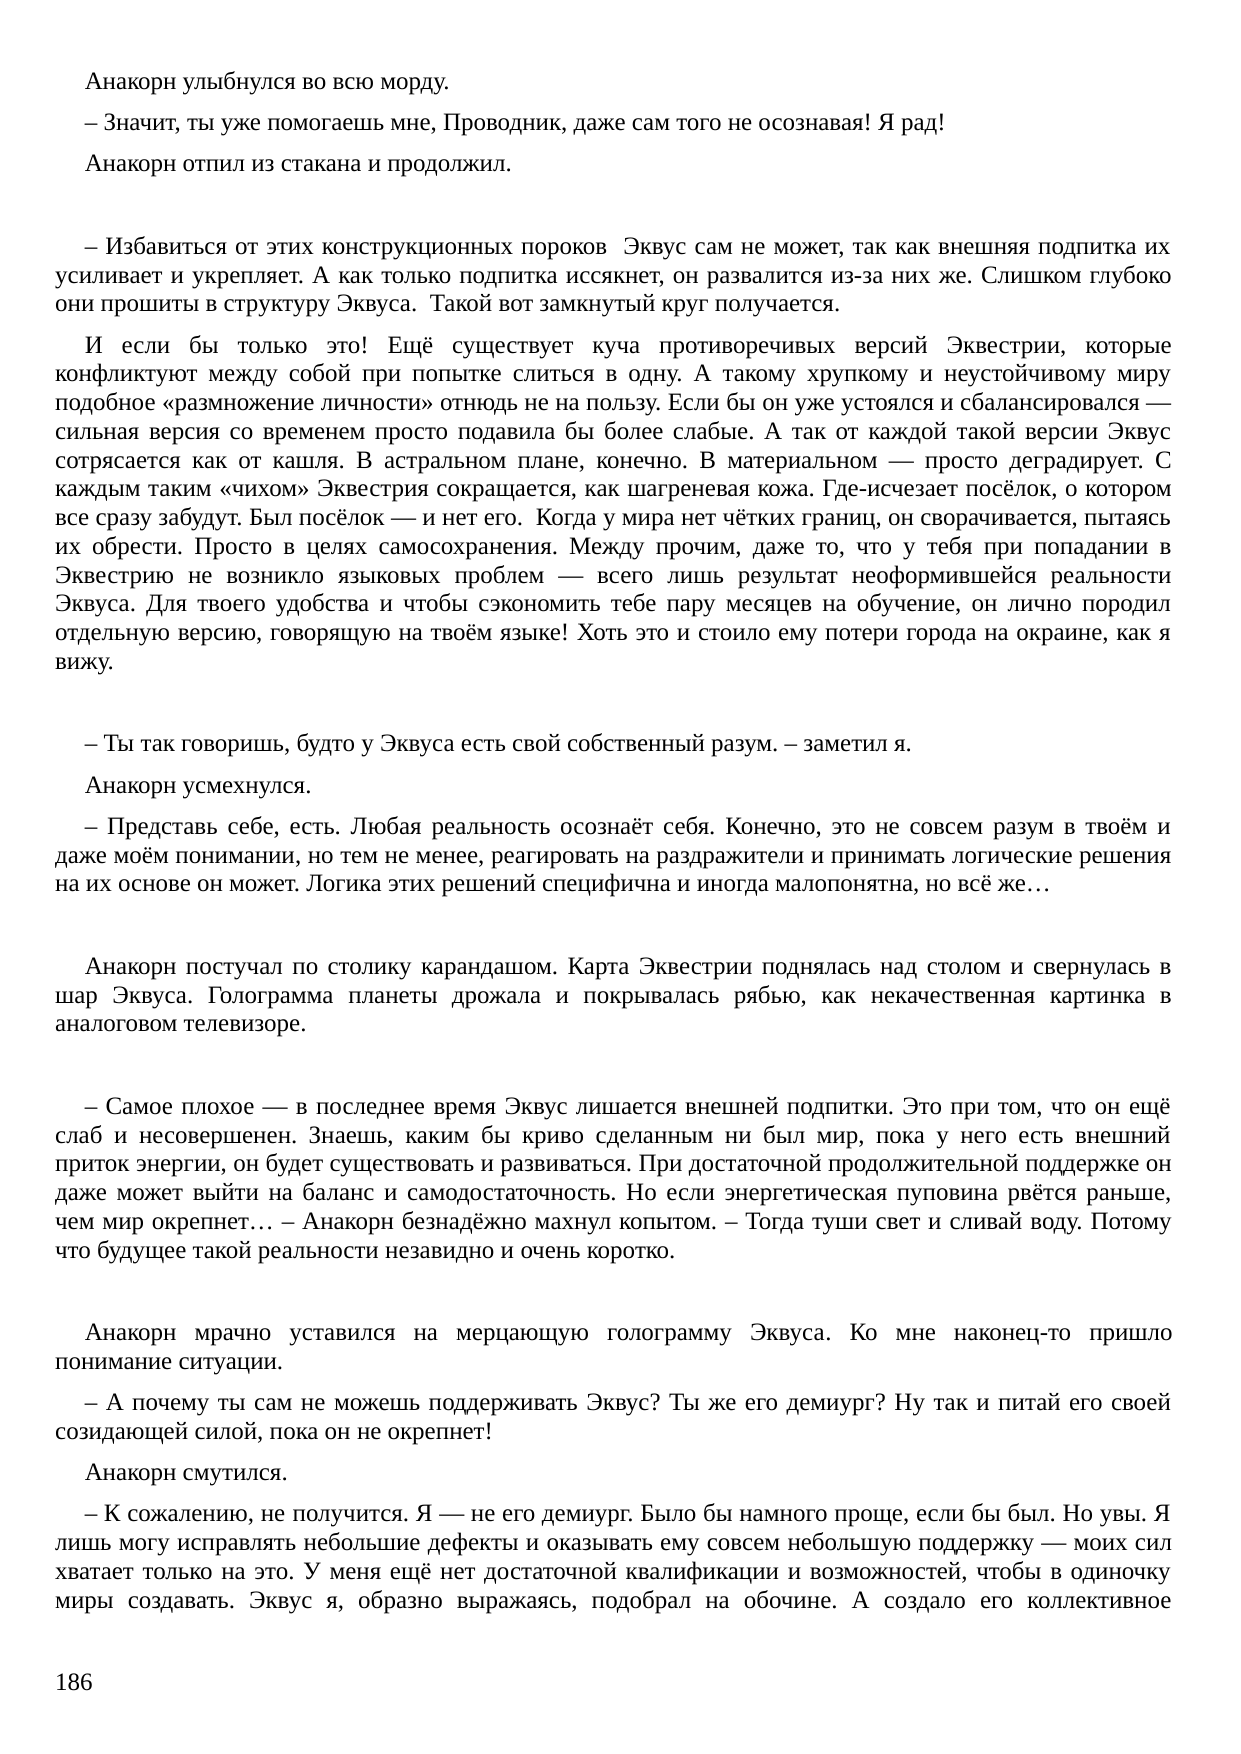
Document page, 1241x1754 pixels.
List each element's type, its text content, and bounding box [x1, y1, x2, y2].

text – А почему ты сам не можешь поддерживать Эквус? Ты же его демиург? Ну так и питай его своей созидающей силой, пока он не окрепнет! [55, 1387, 1173, 1445]
text Анакорн улыбнулся во всю морду. [55, 66, 1173, 95]
text – Избавиться от этих конструкционных пороков Эквус сам не может, так как внешняя подпитка их усиливает и укрепляет. А как только подпитка иссякнет, он развалится из-за них же. Слишком глубоко они прошиты в структуру Эквуса. Такой вот замкнутый круг получается. [55, 231, 1173, 317]
text Анакорн мрачно уставился на мерцающую голограмму Эквуса. Ко мне наконец-то пришло понимание ситуации. [55, 1317, 1173, 1375]
text – Значит, ты уже помогаешь мне, Проводник, даже сам того не осознавая! Я рад! [55, 107, 1173, 136]
text И если бы только это! Ещё существует куча противоречивых версий Эквестрии, которые конфликтуют между собой при попытке слиться в одну. А такому хрупкому и неустойчивому миру подобное «размножение личности» отнюдь не на пользу. Если бы он уже устоялся и сбалансировался — сильная версия со временем просто подавила бы более слабые. А так от каждой такой версии Эквус сотрясается как от кашля. В астральном плане, конечно. В материальном — просто деградирует. С каждым таким «чихом» Эквестрия сокращается, как шагреневая кожа. Где-исчезает посёлок, о котором все сразу забудут. Был посёлок — и нет его. Когда у мира нет чётких границ, он сворачивается, пытаясь их обрести. Просто в целях самосохранения. Между прочим, даже то, что у тебя при попадании в Эквестрию не возникло языковых проблем — всего лишь результат неоформившейся реальности Эквуса. Для твоего удобства и чтобы сэкономить тебе пару месяцев на обучение, он лично породил отдельную версию, говорящую на твоём языке! Хоть это и стоило ему потери города на окраине, как я вижу. [55, 330, 1173, 675]
text – Представь себе, есть. Любая реальность осознаёт себя. Конечно, это не совсем разум в твоём и даже моём понимании, но тем не менее, реагировать на раздражители и принимать логические решения на их основе он может. Логика этих решений специфична и иногда малопонятна, но всё же… [55, 811, 1173, 897]
text Анакорн постучал по столику карандашом. Карта Эквестрии поднялась над столом и свернулась в шар Эквуса. Голограмма планеты дрожала и покрывалась рябью, как некачественная картинка в аналоговом телевизоре. [55, 951, 1173, 1037]
text Анакорн усмехнулся. [55, 770, 1173, 798]
text Анакорн смутился. [55, 1457, 1173, 1486]
text – К сожалению, не получится. Я — не его демиург. Было бы намного проще, если бы был. Но увы. Я лишь могу исправлять небольшие дефекты и оказывать ему совсем небольшую поддержку — моих сил хватает только на это. У меня ещё нет достаточной квалификации и возможностей, чтобы в одиночку миры создавать. Эквус я, образно выражаясь, подобрал на обочине. А создало его коллективное [55, 1498, 1173, 1613]
text Анакорн отпил из стакана и продолжил. [55, 148, 1173, 177]
text – Ты так говоришь, будто у Эквуса есть свой собственный разум. – заметил я. [55, 728, 1173, 757]
text – Самое плохое — в последнее время Эквус лишается внешней подпитки. Это при том, что он ещё слаб и несовершенен. Знаешь, каким бы криво сделанным ни был мир, пока у него есть внешний приток энергии, он будет существовать и развиваться. При достаточной продолжительной поддержке он даже может выйти на баланс и самодостаточность. Но если энергетическая пуповина рвётся раньше, чем мир окрепнет… – Анакорн безнадёжно махнул копытом. – Тогда туши свет и сливай воду. Потому что будущее такой реальности незавидно и очень коротко. [55, 1091, 1173, 1263]
